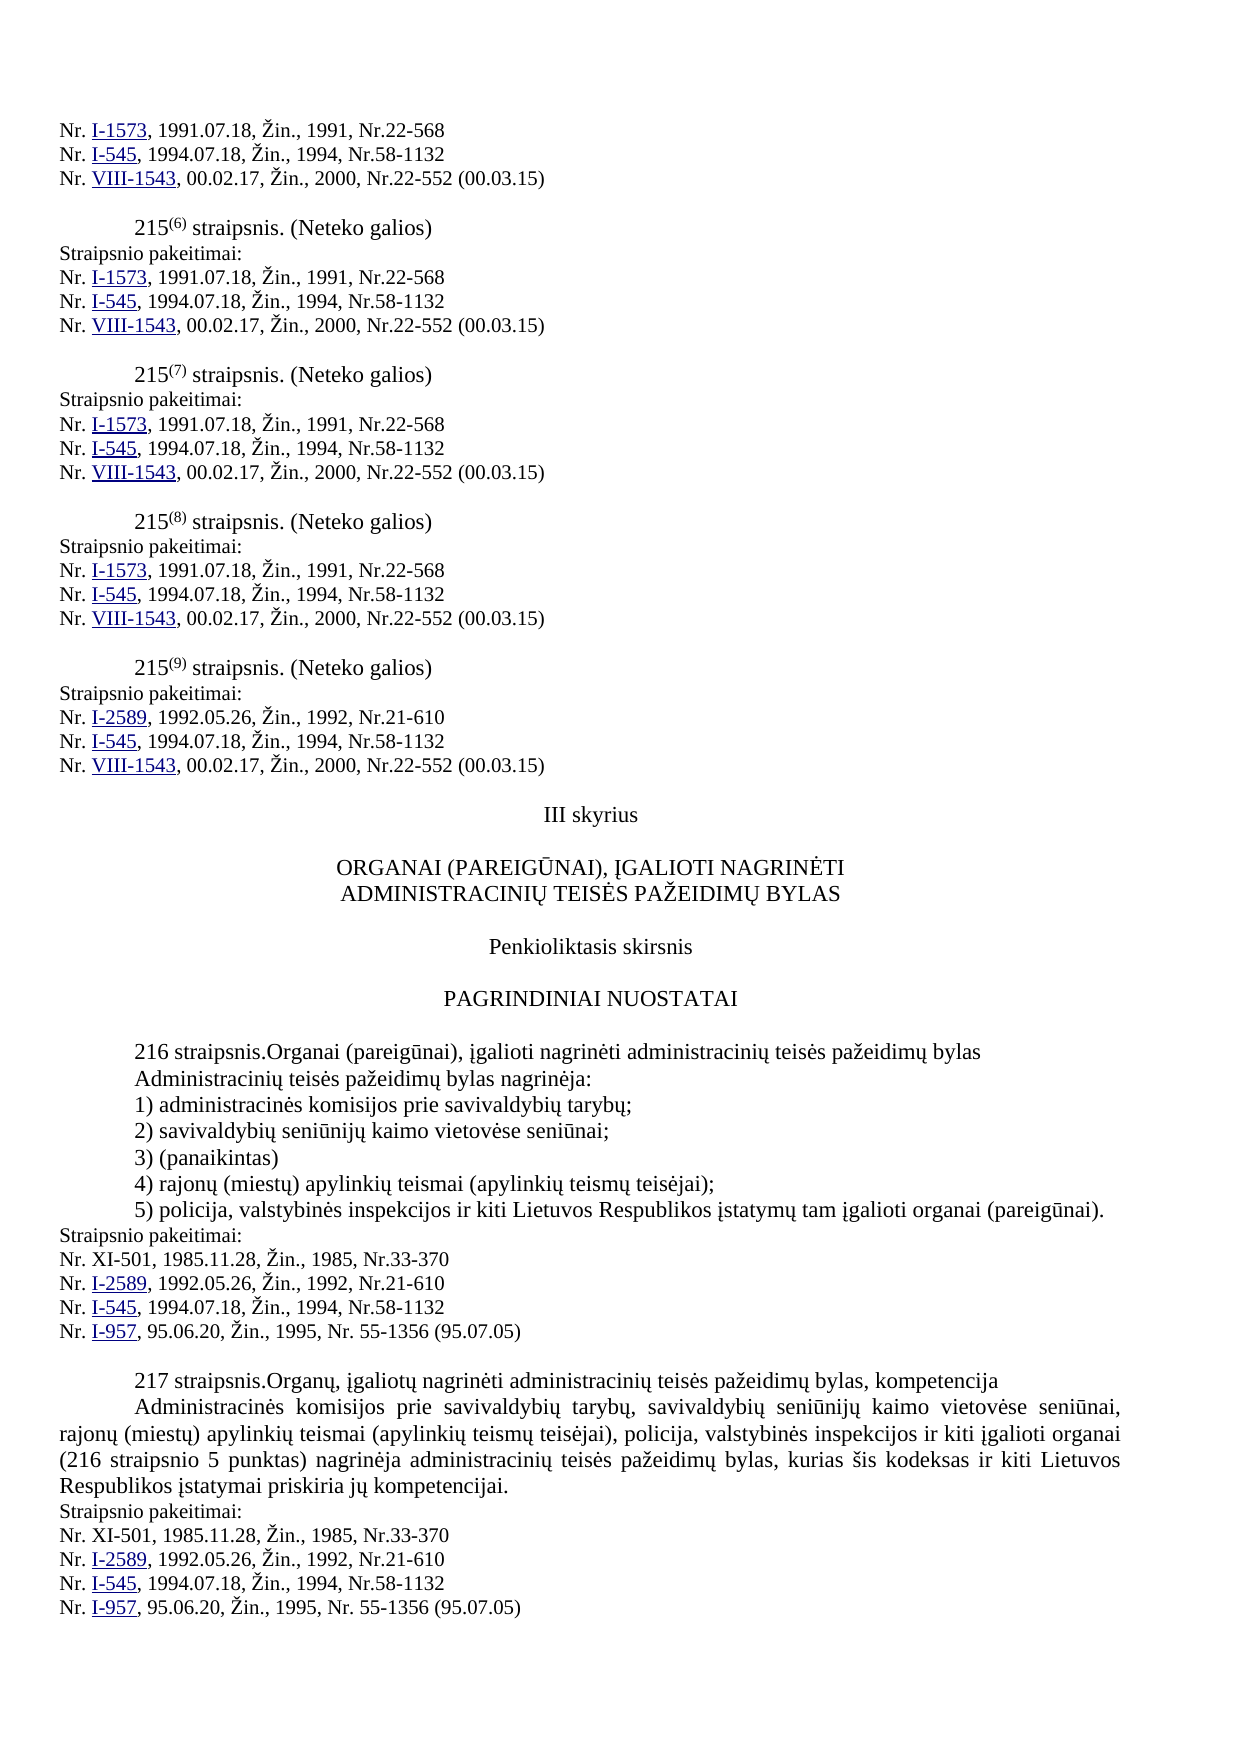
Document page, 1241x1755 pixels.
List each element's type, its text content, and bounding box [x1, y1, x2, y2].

text ORGANAI (PAREIGŪNAI), ĮGALIOTI NAGRINĖTI [59, 854, 1122, 880]
text Straipsnio pakeitimai: [59, 1499, 1122, 1523]
text Straipsnio pakeitimai: [59, 534, 1122, 558]
text 216 straipsnis.Organai (pareigūnai), įgalioti nagrinėti administracinių teisės pažeidimų bylas [59, 1038, 1122, 1064]
text Nr. VIII-1543, 00.02.17, Žin., 2000, Nr.22-552 (00.03.15) [59, 166, 1122, 190]
text 5) policija, valstybinės inspekcijos ir kiti Lietuvos Respublikos įstatymų tam įgalioti organai (pareigūnai). [59, 1196, 1122, 1223]
text Nr. I-2589, 1992.05.26, Žin., 1992, Nr.21-610 [59, 1547, 1122, 1571]
text Administracinių teisės pažeidimų bylas nagrinėja: [59, 1064, 1122, 1091]
text Nr. I-545, 1994.07.18, Žin., 1994, Nr.58-1132 [59, 729, 1122, 753]
text 215(7) straipsnis. (Neteko galios) [59, 361, 1122, 387]
text Nr. I-1573, 1991.07.18, Žin., 1991, Nr.22-568 [59, 411, 1122, 436]
text Nr. VIII-1543, 00.02.17, Žin., 2000, Nr.22-552 (00.03.15) [59, 313, 1122, 337]
text Nr. I-545, 1994.07.18, Žin., 1994, Nr.58-1132 [59, 1295, 1122, 1319]
text Straipsnio pakeitimai: [59, 241, 1122, 265]
text Nr. XI-501, 1985.11.28, Žin., 1985, Nr.33-370 [59, 1247, 1122, 1271]
text 2) savivaldybių seniūnijų kaimo vietovėse seniūnai; [59, 1117, 1122, 1144]
text 215(8) straipsnis. (Neteko galios) [59, 508, 1122, 534]
text ADMINISTRACINIŲ TEISĖS PAŽEIDIMŲ BYLAS [59, 880, 1122, 906]
text 3) (panaikintas) [59, 1144, 1122, 1170]
text Nr. VIII-1543, 00.02.17, Žin., 2000, Nr.22-552 (00.03.15) [59, 606, 1122, 630]
text Nr. I-545, 1994.07.18, Žin., 1994, Nr.58-1132 [59, 289, 1122, 313]
text III skyrius [59, 801, 1122, 827]
text Nr. I-545, 1994.07.18, Žin., 1994, Nr.58-1132 [59, 142, 1122, 166]
text Nr. I-1573, 1991.07.18, Žin., 1991, Nr.22-568 [59, 558, 1122, 582]
text Nr. I-545, 1994.07.18, Žin., 1994, Nr.58-1132 [59, 582, 1122, 606]
text Straipsnio pakeitimai: [59, 1223, 1122, 1247]
text Straipsnio pakeitimai: [59, 681, 1122, 705]
text Penkioliktasis skirsnis [59, 933, 1122, 959]
text Nr. I-1573, 1991.07.18, Žin., 1991, Nr.22-568 [59, 265, 1122, 289]
text 4) rajonų (miestų) apylinkių teismai (apylinkių teismų teisėjai); [59, 1170, 1122, 1196]
text Nr. I-957, 95.06.20, Žin., 1995, Nr. 55-1356 (95.07.05) [59, 1319, 1122, 1343]
text Nr. VIII-1543, 00.02.17, Žin., 2000, Nr.22-552 (00.03.15) [59, 753, 1122, 777]
text Administracinės komisijos prie savivaldybių tarybų, savivaldybių seniūnijų kaimo vietovėse seniūnai, rajonų (miestų) apylinkių teismai (apylinkių teismų teisėjai), policija, valstybinės inspekcijos ir kiti įgalioti organai (216 straipsnio 5 punktas) nagrinėja administracinių teisės pažeidimų bylas, kurias šis kodeksas ir kiti Lietuvos Respublikos įstatymai priskiria jų kompetencijai. [59, 1393, 1122, 1499]
text Nr. I-545, 1994.07.18, Žin., 1994, Nr.58-1132 [59, 436, 1122, 459]
text Nr. I-2589, 1992.05.26, Žin., 1992, Nr.21-610 [59, 1271, 1122, 1295]
text Nr. I-2589, 1992.05.26, Žin., 1992, Nr.21-610 [59, 705, 1122, 729]
text Nr. XI-501, 1985.11.28, Žin., 1985, Nr.33-370 [59, 1523, 1122, 1547]
text Nr. I-1573, 1991.07.18, Žin., 1991, Nr.22-568 [59, 118, 1122, 142]
text 215(6) straipsnis. (Neteko galios) [59, 214, 1122, 241]
text Nr. I-545, 1994.07.18, Žin., 1994, Nr.58-1132 [59, 1571, 1122, 1595]
text 217 straipsnis.Organų, įgaliotų nagrinėti administracinių teisės pažeidimų bylas, kompetencija [59, 1367, 1122, 1393]
text Straipsnio pakeitimai: [59, 387, 1122, 411]
text 215(9) straipsnis. (Neteko galios) [59, 654, 1122, 681]
text Nr. I-957, 95.06.20, Žin., 1995, Nr. 55-1356 (95.07.05) [59, 1595, 1122, 1619]
text Nr. VIII-1543, 00.02.17, Žin., 2000, Nr.22-552 (00.03.15) [59, 459, 1122, 484]
text 1) administracinės komisijos prie savivaldybių tarybų; [59, 1091, 1122, 1117]
text PAGRINDINIAI NUOSTATAI [59, 986, 1122, 1012]
